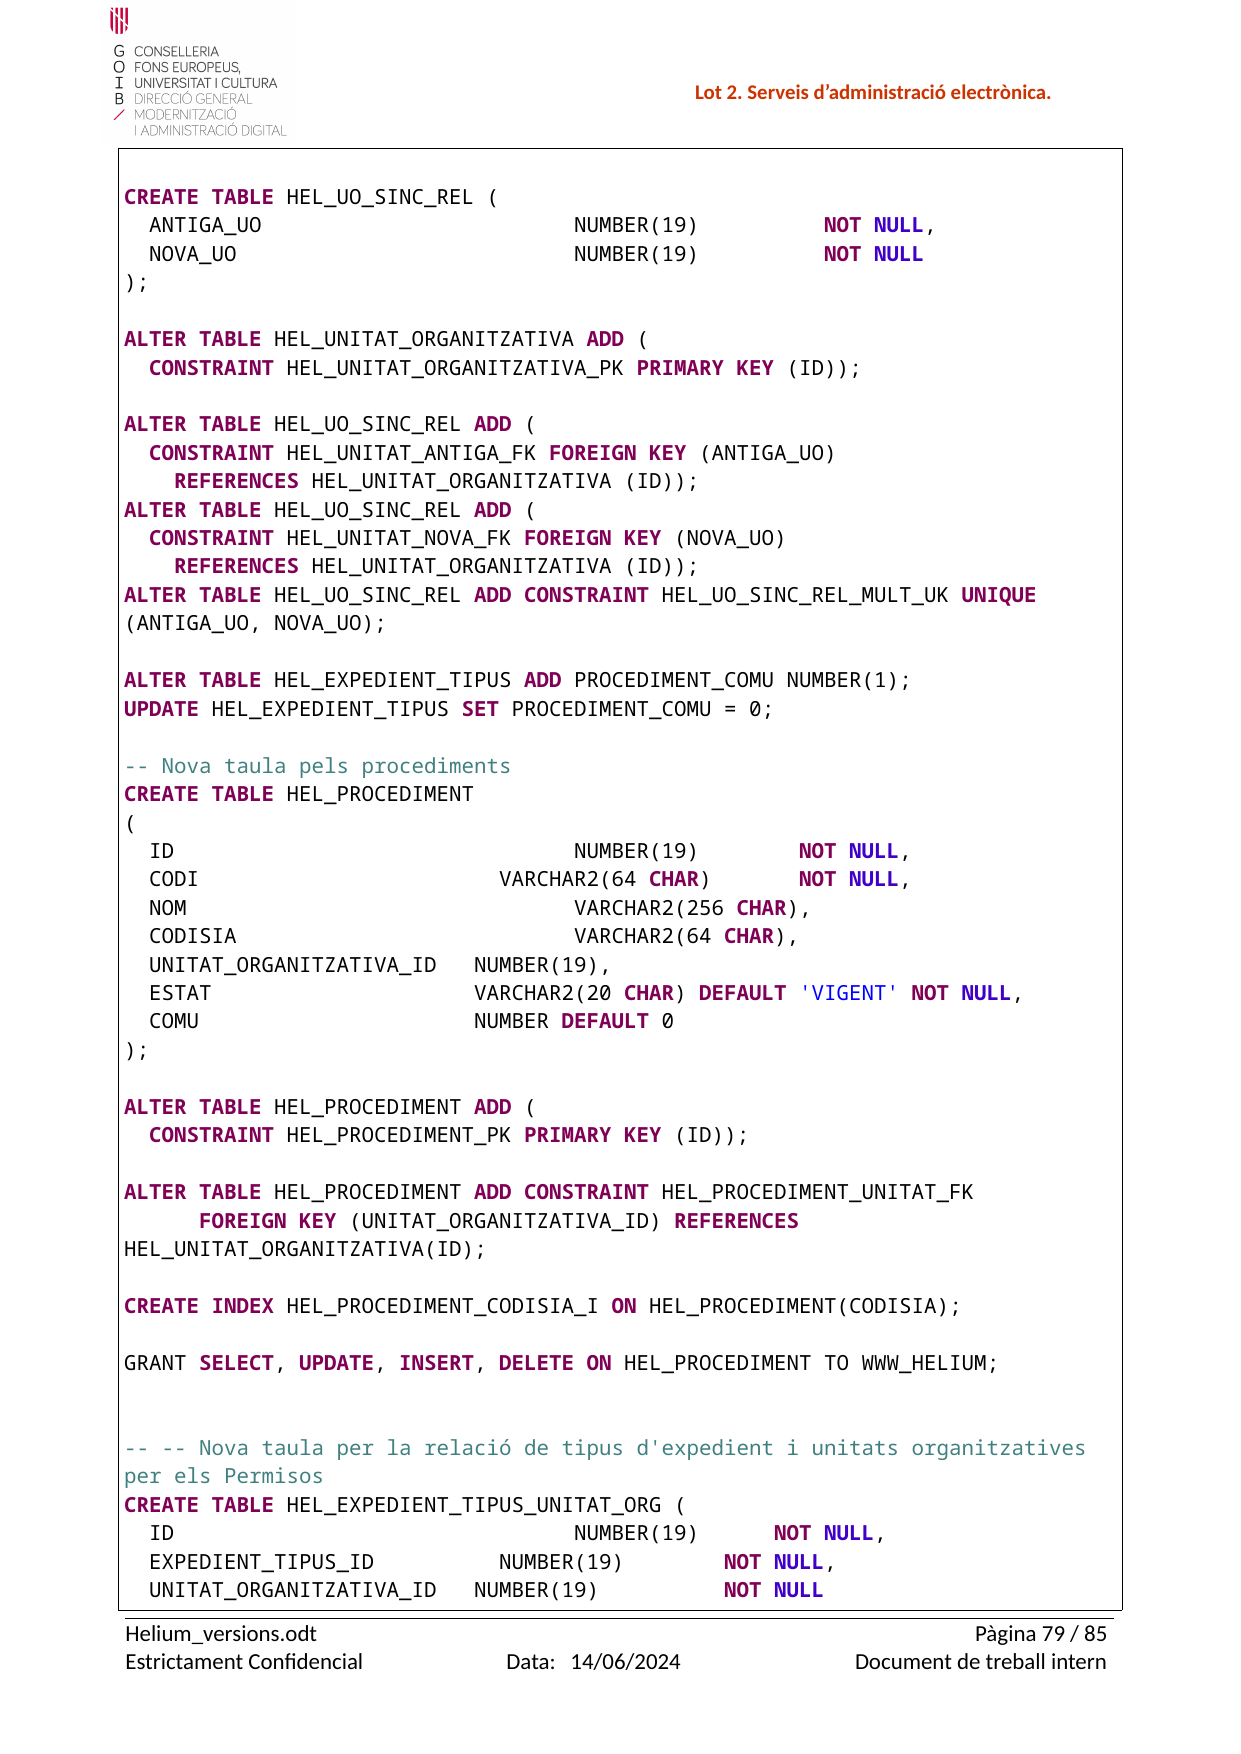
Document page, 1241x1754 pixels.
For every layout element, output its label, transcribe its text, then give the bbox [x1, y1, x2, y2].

table_header CREATE TABLE HEL_UO_SINC_REL ( ANTIGA_UO NUMBER(19) NOT NULL, NOVA_UO NUMBER(19) NOT NULL ); ALTER TABLE HEL_UNITAT_ORGANITZATIVA ADD ( CONSTRAINT HEL_UNITAT_ORGANITZATIVA_PK PRIMARY KEY (ID)); ALTER TABLE HEL_UO_SINC_REL ADD ( CONSTRAINT HEL_UNITAT_ANTIGA_FK FOREIGN KEY (ANTIGA_UO) REFERENCES HEL_UNITAT_ORGANITZATIVA (ID)); ALTER TABLE HEL_UO_SINC_REL ADD ( CONSTRAINT HEL_UNITAT_NOVA_FK FOREIGN KEY (NOVA_UO) REFERENCES HEL_UNITAT_ORGANITZATIVA (ID)); ALTER TABLE HEL_UO_SINC_REL ADD CONSTRAINT HEL_UO_SINC_REL_MULT_UK UNIQUE (ANTIGA_UO, NOVA_UO); ALTER TABLE HEL_EXPEDIENT_TIPUS ADD PROCEDIMENT_COMU NUMBER(1); UPDATE HEL_EXPEDIENT_TIPUS SET PROCEDIMENT_COMU = 0; -- Nova taula pels procediments CREATE TABLE HEL_PROCEDIMENT ( ID NUMBER(19) NOT NULL, CODI VARCHAR2(64 CHAR) NOT NULL, NOM VARCHAR2(256 CHAR), CODISIA VARCHAR2(64 CHAR), UNITAT_ORGANITZATIVA_ID NUMBER(19), ESTAT VARCHAR2(20 CHAR) DEFAULT 'VIGENT' NOT NULL, COMU NUMBER DEFAULT 0 ); ALTER TABLE HEL_PROCEDIMENT ADD ( CONSTRAINT HEL_PROCEDIMENT_PK PRIMARY KEY (ID)); ALTER TABLE HEL_PROCEDIMENT ADD CONSTRAINT HEL_PROCEDIMENT_UNITAT_FK FOREIGN KEY (UNITAT_ORGANITZATIVA_ID) REFERENCES HEL_UNITAT_ORGANITZATIVA(ID); CREATE INDEX HEL_PROCEDIMENT_CODISIA_I ON HEL_PROCEDIMENT(CODISIA); GRANT SELECT, UPDATE, INSERT, DELETE ON HEL_PROCEDIMENT TO WWW_HELIUM; -- -- Nova taula per la relació de tipus d'expedient i unitats organitzatives per els Permisos CREATE TABLE HEL_EXPEDIENT_TIPUS_UNITAT_ORG ( ID NUMBER(19) NOT NULL, EXPEDIENT_TIPUS_ID NUMBER(19) NOT NULL, UNITAT_ORGANITZATIVA_ID NUMBER(19) NOT NULL [119, 149, 1122, 1609]
picture [100, 0, 297, 144]
